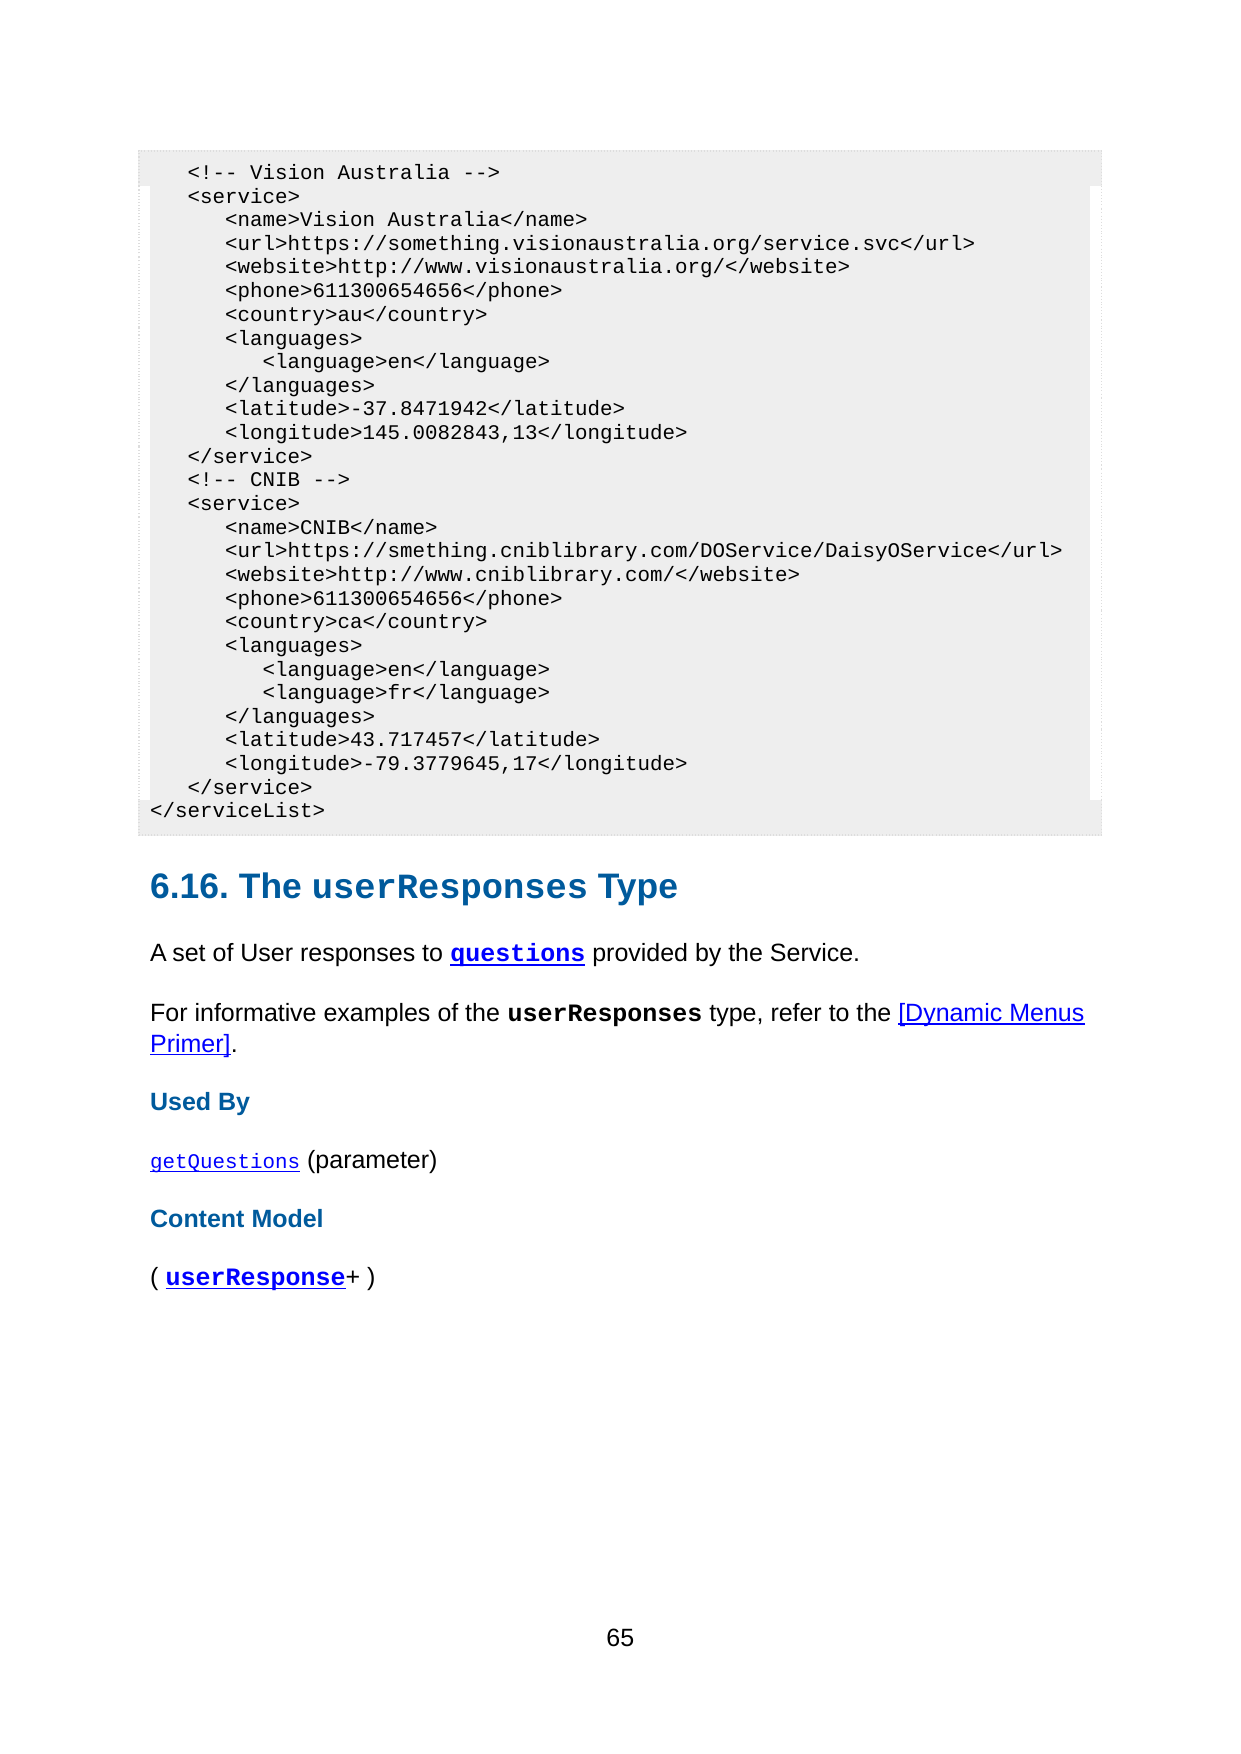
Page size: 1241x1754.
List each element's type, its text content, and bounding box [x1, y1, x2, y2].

text For informative examples of the userResponses type, refer to the [Dynamic Menus Primer]. [150, 998, 1090, 1058]
text <url>https://something.visionaustralia.org/service.svc</url> [150, 233, 1090, 257]
text <website>http://www.cniblibrary.com/</website> [150, 564, 1090, 588]
text <languages> [150, 635, 1090, 658]
text <name>Vision Australia</name> [150, 209, 1090, 233]
text </languages> [150, 706, 1090, 729]
text <country>ca</country> [150, 611, 1090, 635]
text <longitude>145.0082843,13</longitude> [150, 422, 1090, 446]
text <language>en</language> [150, 658, 1090, 682]
text getQuestions (parameter) [150, 1145, 1090, 1175]
text <phone>611300654656</phone> [150, 588, 1090, 611]
text <longitude>-79.3779645,17</longitude> [150, 753, 1090, 777]
text <url>https://smething.cniblibrary.com/DOService/DaisyOService</url> [150, 540, 1090, 564]
text <!-- CNIB --> [150, 469, 1090, 493]
text <service> [150, 186, 1090, 209]
text <country>au</country> [150, 304, 1090, 327]
subtitle 6.16. The userResponses Type [150, 865, 1090, 909]
text <languages> [150, 327, 1090, 351]
text <latitude>43.717457</latitude> [150, 729, 1090, 753]
subtitle Content Model [150, 1204, 1090, 1233]
text ( userResponse+ ) [150, 1262, 1090, 1293]
text </serviceList> [138, 788, 1102, 836]
text <language>en</language> [150, 351, 1090, 375]
text </service> [150, 446, 1090, 469]
text <latitude>-37.8471942</latitude> [150, 398, 1090, 422]
text <service> [150, 493, 1090, 517]
text <!-- Vision Australia --> [138, 150, 1102, 186]
text <language>fr</language> [150, 682, 1090, 706]
text <website>http://www.visionaustralia.org/</website> [150, 257, 1090, 280]
text </service> [150, 777, 1090, 788]
text <name>CNIB</name> [150, 517, 1090, 540]
text </languages> [150, 375, 1090, 398]
subtitle Used By [150, 1087, 1090, 1116]
text <phone>611300654656</phone> [150, 280, 1090, 304]
text A set of User responses to questions provided by the Service. [150, 938, 1090, 969]
